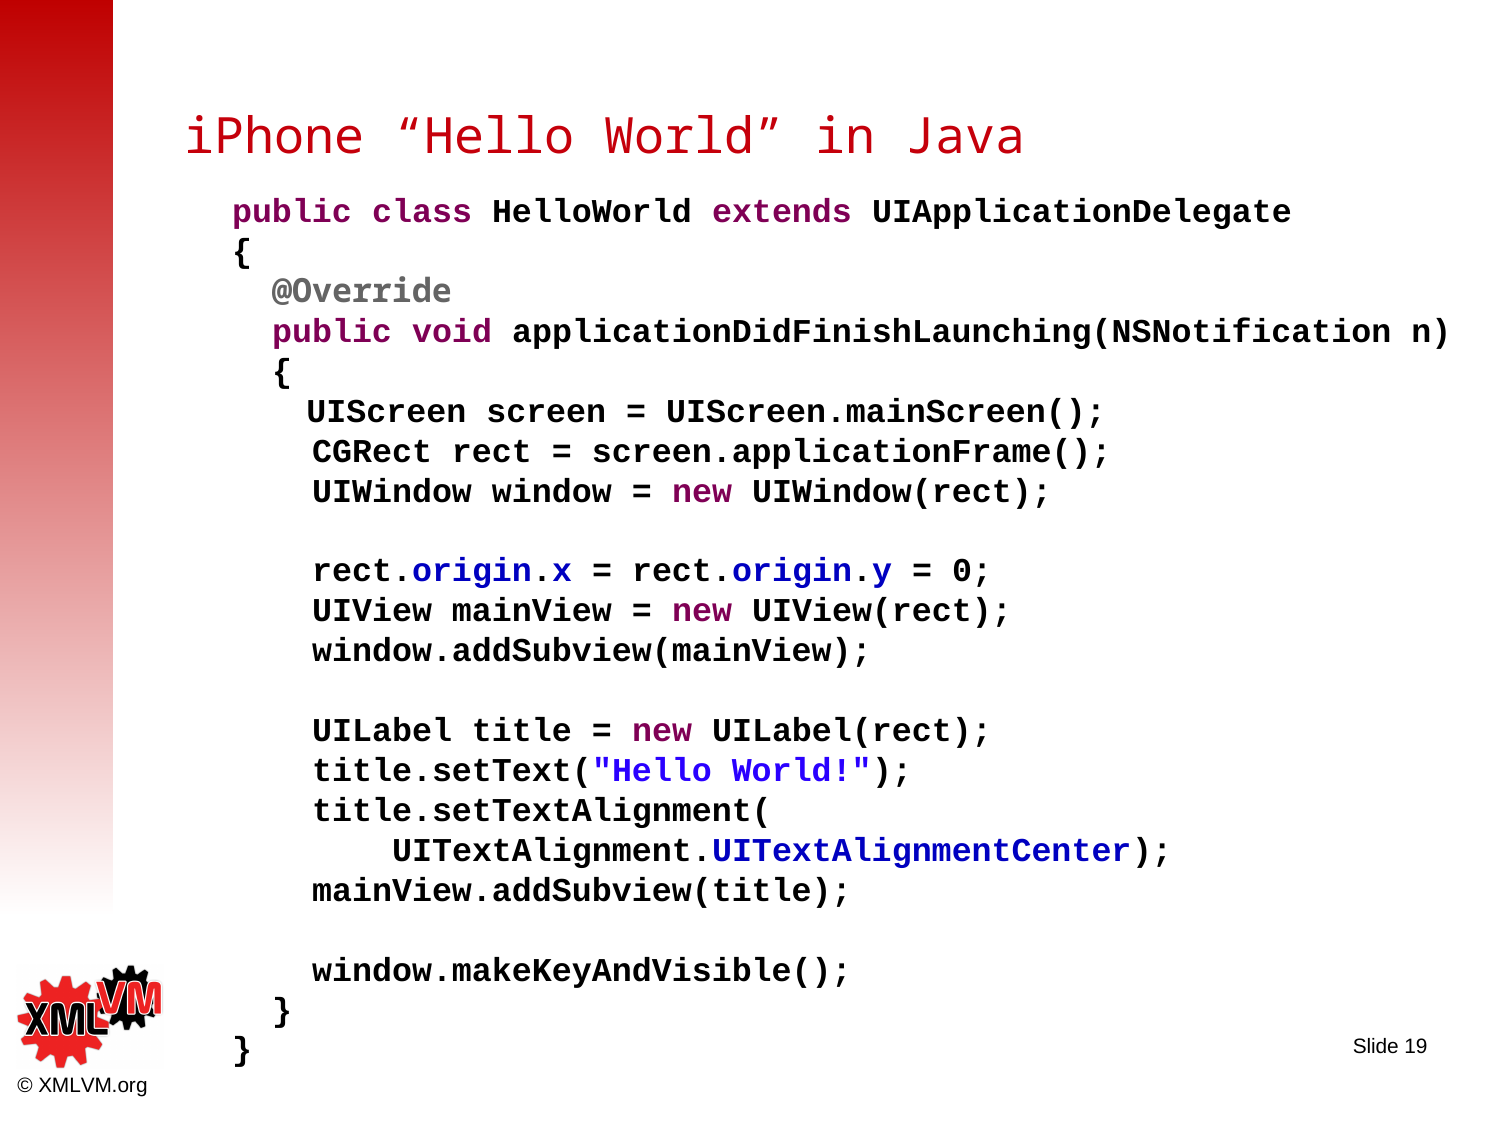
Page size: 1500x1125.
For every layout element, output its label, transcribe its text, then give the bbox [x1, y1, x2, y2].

text_box public class HelloWorld extends UIApplicationDelegate { @Override public void applicationDidFinishLaunching(NSNotification n) { UIScreen screen = UIScreen.mainScreen(); CGRect rect = screen.applicationFrame(); UIWindow window = new UIWindow(rect); rect.origin.x = rect.origin.y = 0; UIView mainView = new UIView(rect); window.addSubview(mainView); UILabel title = new UILabel(rect); title.setText("Hello World!"); title.setTextAlignment( UITextAlignment.UITextAlignmentCenter); mainView.addSubview(title); window.makeKeyAndVisible(); } } [217, 181, 1468, 1076]
title iPhone “Hello World” in Java [170, 67, 1447, 207]
picture [16, 964, 164, 1069]
